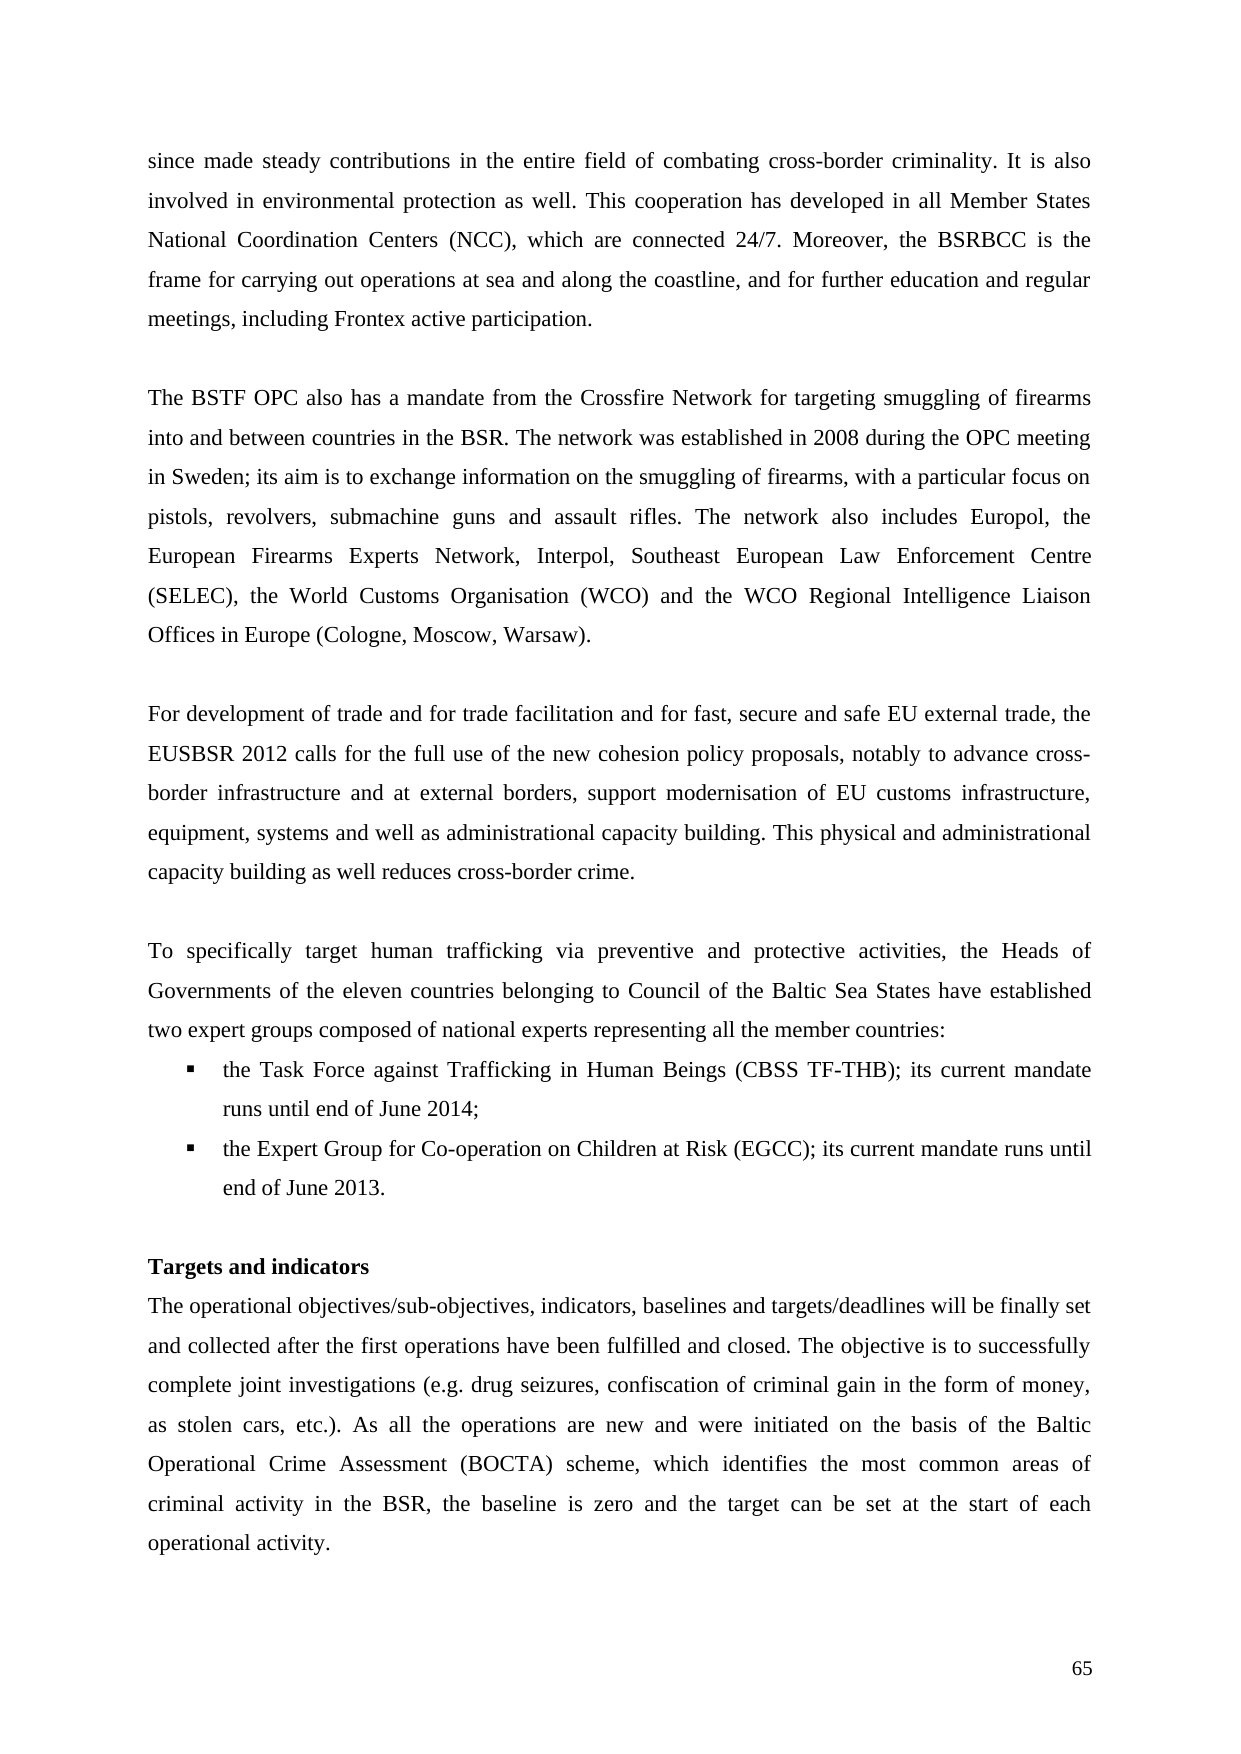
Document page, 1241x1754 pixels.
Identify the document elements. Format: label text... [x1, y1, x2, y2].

text since made steady contributions in the entire field of combating cross-border criminality. It is also involved in environmental protection as well. This cooperation has developed in all Member States National Coordination Centers (NCC), which are connected 24/7. Moreover, the BSRBCC is the frame for carrying out operations at sea and along the coastline, and for further education and regular meetings, including Frontex active participation. [148, 148, 1093, 332]
text The operational objectives/sub-objectives, indicators, baselines and targets/deadlines will be finally set and collected after the first operations have been fulfilled and closed. The objective is to successfully complete joint investigations (e.g. drug seizures, confiscation of criminal gain in the form of money, as stolen cars, etc.). As all the operations are new and were initiated on the basis of the Baltic Operational Crime Assessment (BOCTA) scheme, which identifies the most common areas of criminal activity in the BSR, the baseline is zero and the target can be set at the start of each operational activity. [148, 1292, 1093, 1556]
text Targets and indicators [148, 1253, 1093, 1279]
text For development of trade and for trade facilitation and for fast, secure and safe EU external trade, the EUSBSR 2012 calls for the full use of the new cohesion policy proposals, notably to advance cross-border infrastructure and at external borders, support modernisation of EU customs infrastructure, equipment, systems and well as administrational capacity building. This physical and administrational capacity building as well reduces cross-border crime. [148, 700, 1093, 884]
list the Task Force against Trafficking in Human Beings (CBSS TF-THB); its current mandate runs until end of June 2014; [185, 1056, 1093, 1121]
list the Expert Group for Co-operation on Children at Risk (EGCC); its current mandate runs until end of June 2013. [185, 1134, 1093, 1200]
text The BSTF OPC also has a mandate from the Crossfire Network for targeting smuggling of firearms into and between countries in the BSR. The network was established in 2008 during the OPC meeting in Sweden; its aim is to exchange information on the smuggling of firearms, with a particular focus on pistols, revolvers, submachine guns and assault rifles. The network also includes Europol, the European Firearms Experts Network, Interpol, Southeast European Law Enforcement Centre (SELEC), the World Customs Organisation (WCO) and the WCO Regional Intelligence Liaison Offices in Europe (Cologne, Moscow, Warsaw). [148, 384, 1093, 648]
text To specifically target human trafficking via preventive and protective activities, the Heads of Governments of the eleven countries belonging to Council of the Baltic Sea States have established two expert groups composed of national experts representing all the member countries: [148, 937, 1093, 1042]
